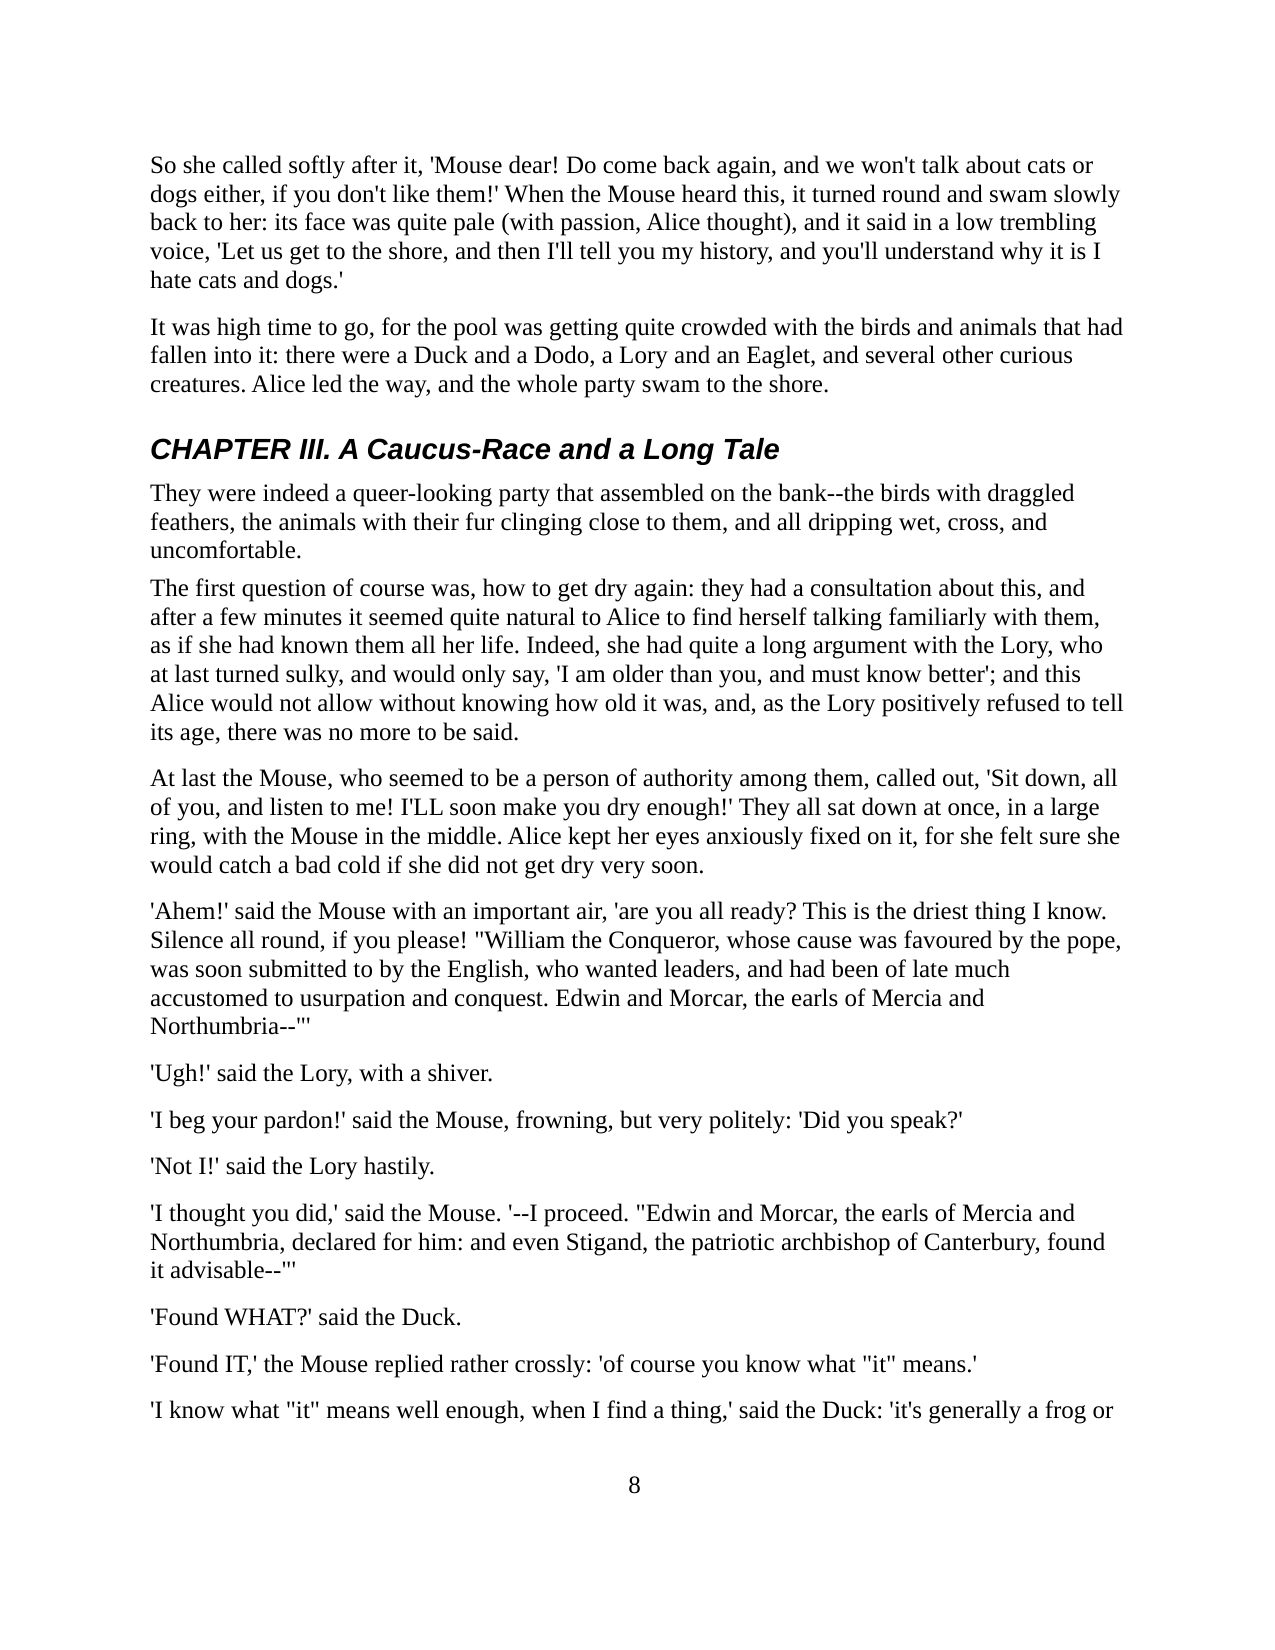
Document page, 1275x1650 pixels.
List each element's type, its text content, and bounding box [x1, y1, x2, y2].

text They were indeed a queer-looking party that assembled on the bank--the birds with draggled feathers, the animals with their fur clinging close to them, and all dripping wet, cross, and uncomfortable. [150, 478, 1125, 564]
text At last the Mouse, who seemed to be a person of authority among them, called out, 'Sit down, all of you, and listen to me! I'LL soon make you dry enough!' They all sat down at once, in a large ring, with the Mouse in the middle. Alice kept her eyes anxiously fixed on it, for she felt sure she would catch a bad cold if she did not get dry very soon. [150, 763, 1125, 878]
text 'Ugh!' said the Lory, with a shiver. [150, 1058, 1125, 1087]
text 'I know what "it" means well enough, when I find a thing,' said the Duck: 'it's generally a frog or [150, 1396, 1125, 1424]
text 'Ahem!' said the Mouse with an important air, 'are you all ready? This is the driest thing I know. Silence all round, if you please! "William the Conqueror, whose cause was favoured by the pope, was soon submitted to by the English, who wanted leaders, and had been of late much accustomed to usurpation and conquest. Edwin and Morcar, the earls of Mercia and Northumbria--"' [150, 896, 1125, 1040]
text 'I beg your pardon!' said the Mouse, frowning, but very politely: 'Did you speak?' [150, 1105, 1125, 1133]
text It was high time to go, for the pool was getting quite crowded with the birds and animals that had fallen into it: there were a Duck and a Dodo, a Lory and an Eaglet, and several other curious creatures. Alice led the way, and the whole party swam to the shore. [150, 312, 1125, 398]
text 'Found IT,' the Mouse replied rather crossly: 'of course you know what "it" means.' [150, 1349, 1125, 1378]
text 'I thought you did,' said the Mouse. '--I proceed. "Edwin and Morcar, the earls of Mercia and Northumbria, declared for him: and even Stigand, the patriotic archbishop of Canterbury, found it advisable--"' [150, 1198, 1125, 1284]
text 'Not I!' said the Lory hastily. [150, 1151, 1125, 1180]
text The first question of course was, how to get dry again: they had a consultation about this, and after a few minutes it seemed quite natural to Alice to find herself talking familiarly with them, as if she had known them all her life. Indeed, she had quite a long argument with the Lory, who at last turned sulky, and would only say, 'I am older than you, and must know better'; and this Alice would not allow without knowing how old it was, and, as the Lory positively refused to tell its age, there was no more to be said. [150, 573, 1125, 746]
text 'Found WHAT?' said the Duck. [150, 1302, 1125, 1331]
subtitle CHAPTER III. A Caucus-Race and a Long Tale [150, 432, 1125, 465]
text So she called softly after it, 'Mouse dear! Do come back again, and we won't talk about cats or dogs either, if you don't like them!' When the Mouse heard this, it turned round and swam slowly back to her: its face was quite pale (with passion, Alice thought), and it said in a low trembling voice, 'Let us get to the shore, and then I'll tell you my history, and you'll understand why it is I hate cats and dogs.' [150, 150, 1125, 294]
